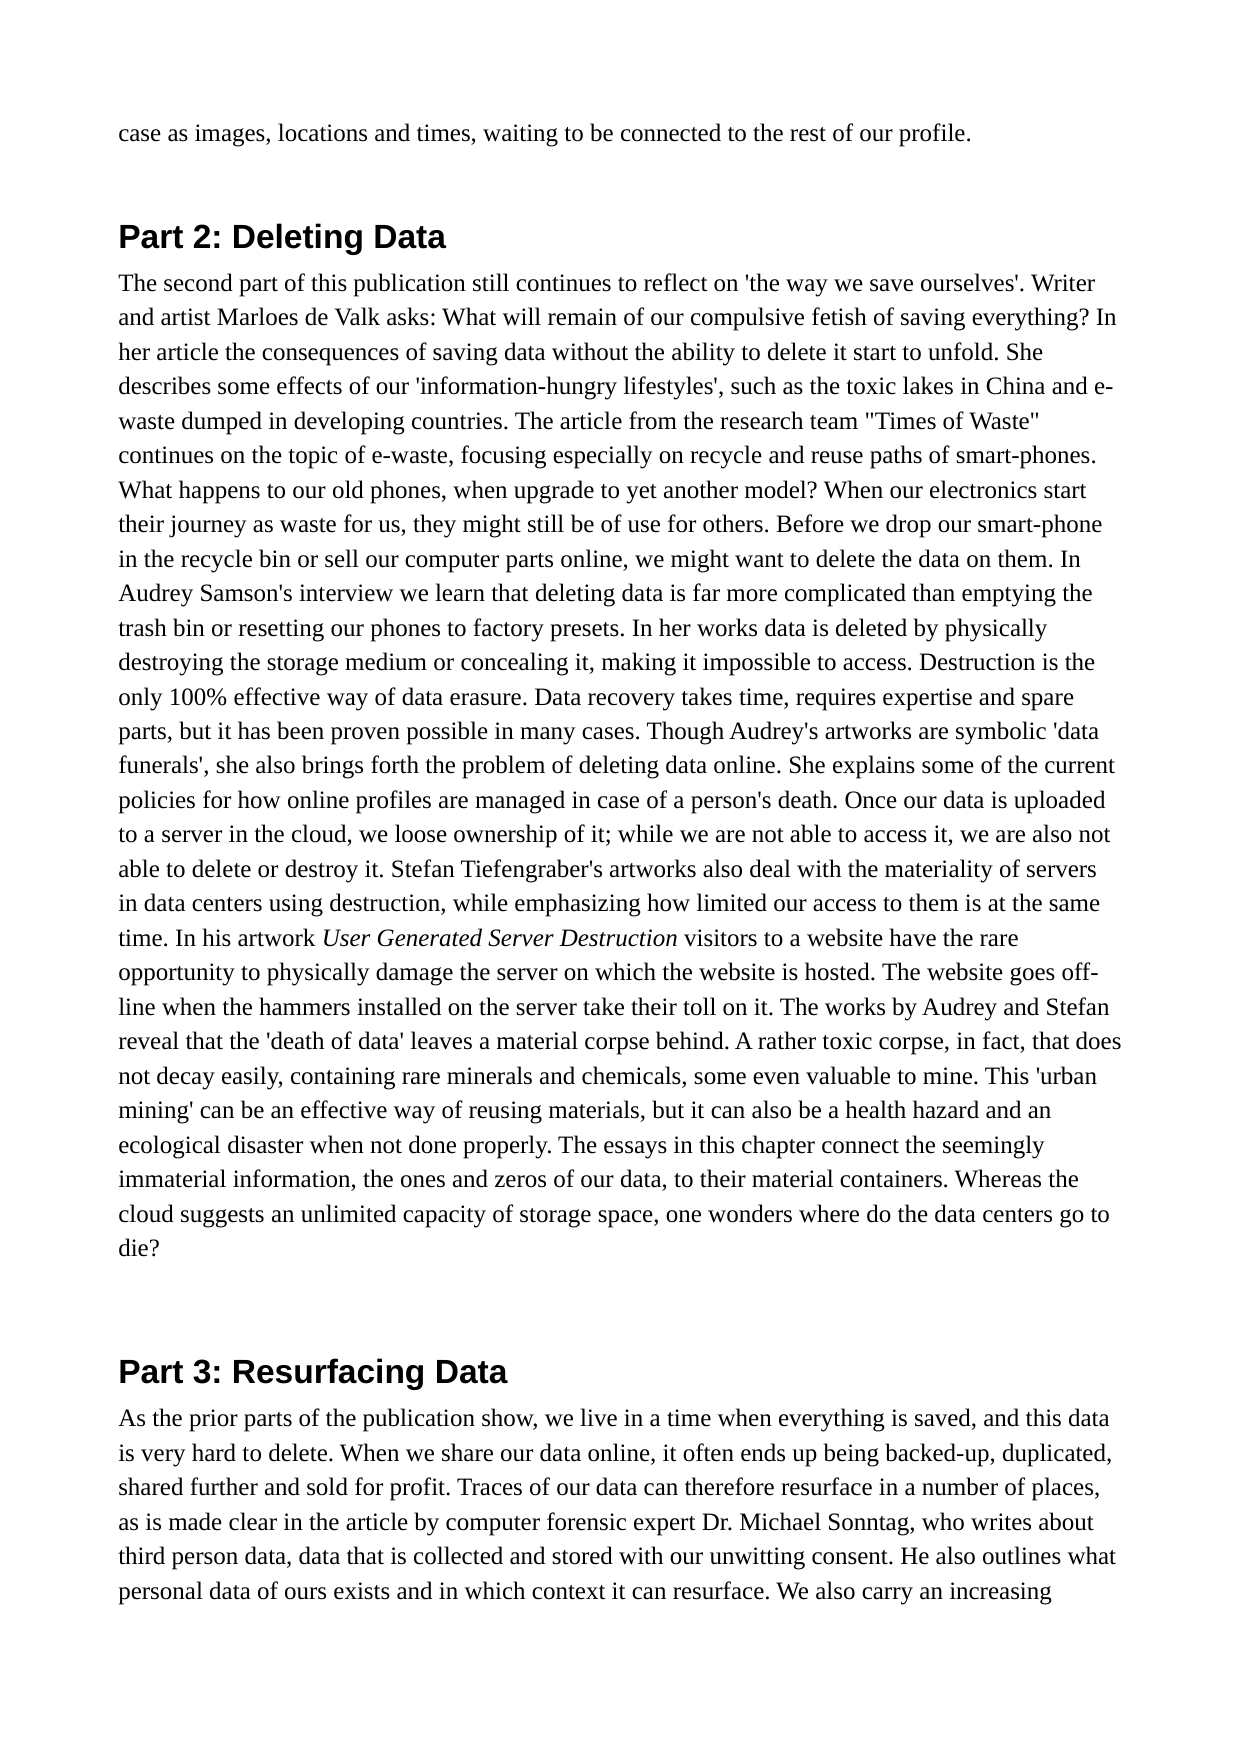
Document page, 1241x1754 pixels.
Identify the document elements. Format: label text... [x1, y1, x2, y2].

subtitle Part 3: Resurfacing Data [118, 1352, 1122, 1391]
text case as images, locations and times, waiting to be connected to the rest of our profile. [118, 118, 1122, 147]
text The second part of this publication still continues to reflect on 'the way we save ourselves'. Writer and artist Marloes de Valk asks: What will remain of our compulsive fetish of saving everything? In her article the consequences of saving data without the ability to delete it start to unfold. She describes some effects of our 'information-hungry lifestyles', such as the toxic lakes in China and e-waste dumped in developing countries. The article from the research team "Times of Waste" continues on the topic of e-waste, focusing especially on recycle and reuse paths of smart-phones. What happens to our old phones, when upgrade to yet another model? When our electronics start their journey as waste for us, they might still be of use for others. Before we drop our smart-phone in the recycle bin or sell our computer parts online, we might want to delete the data on them. In Audrey Samson's interview we learn that deleting data is far more complicated than emptying the trash bin or resetting our phones to factory presets. In her works data is deleted by physically destroying the storage medium or concealing it, making it impossible to access. Destruction is the only 100% effective way of data erasure. Data recovery takes time, requires expertise and spare parts, but it has been proven possible in many cases. Though Audrey's artworks are symbolic 'data funerals', she also brings forth the problem of deleting data online. She explains some of the current policies for how online profiles are managed in case of a person's death. Once our data is uploaded to a server in the cloud, we loose ownership of it; while we are not able to access it, we are also not able to delete or destroy it. Stefan Tiefengraber's artworks also deal with the materiality of servers in data centers using destruction, while emphasizing how limited our access to them is at the same time. In his artwork User Generated Server Destruction visitors to a website have the rare opportunity to physically damage the server on which the website is hosted. The website goes off-line when the hammers installed on the server take their toll on it. The works by Audrey and Stefan reveal that the 'death of data' leaves a material corpse behind. A rather toxic corpse, in fact, that does not decay easily, containing rare minerals and chemicals, some even valuable to mine. This 'urban mining' can be an effective way of reusing materials, but it can also be a health hazard and an ecological disaster when not done properly. The essays in this chapter connect the seemingly immaterial information, the ones and zeros of our data, to their material containers. Whereas the cloud suggests an unlimited capacity of storage space, one wonders where do the data centers go to die? [118, 268, 1122, 1262]
text As the prior parts of the publication show, we live in a time when everything is saved, and this data is very hard to delete. When we share our data online, it often ends up being backed-up, duplicated, shared further and sold for profit. Traces of our data can therefore resurface in a number of places, as is made clear in the article by computer forensic expert Dr. Michael Sonntag, who writes about third person data, data that is collected and stored with our unwitting consent. He also outlines what personal data of ours exists and in which context it can resurface. We also carry an increasing [118, 1403, 1122, 1604]
subtitle Part 2: Deleting Data [118, 217, 1122, 255]
